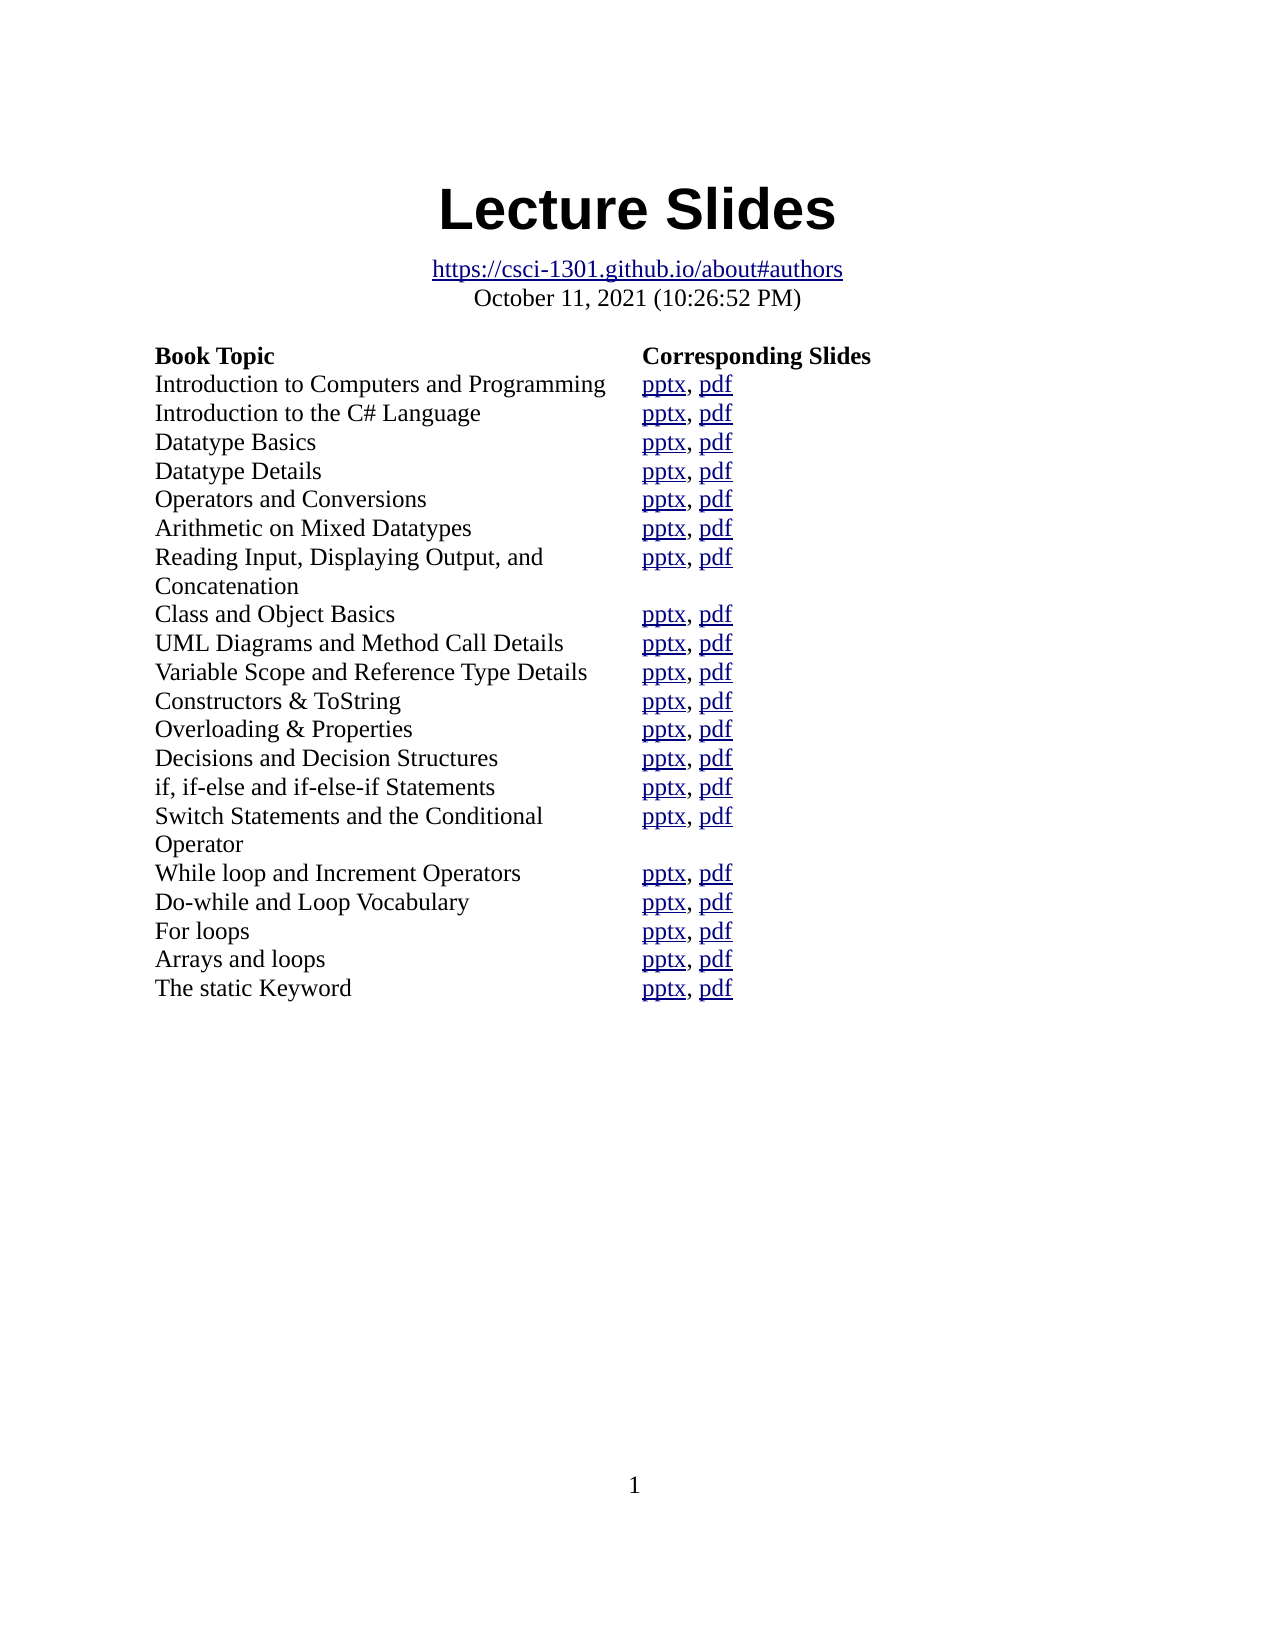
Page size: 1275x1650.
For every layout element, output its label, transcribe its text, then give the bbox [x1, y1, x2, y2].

table_cell Datatype Basics [150, 427, 637, 456]
table_cell For loops [150, 916, 637, 944]
table_cell Switch Statements and the Conditional Operator [150, 801, 637, 858]
table_cell pptx, pdf [638, 628, 1125, 657]
table_cell pptx, pdf [638, 715, 1125, 743]
table_cell Introduction to the C# Language [150, 398, 637, 427]
table_cell Reading Input, Displaying Output, and Concatenation [150, 542, 637, 599]
table_cell pptx, pdf [638, 542, 1125, 599]
table_cell The static Keyword [150, 973, 637, 1002]
table_cell Datatype Details [150, 456, 637, 484]
table_cell pptx, pdf [638, 398, 1125, 427]
table_cell if, if-else and if-else-if Statements [150, 772, 637, 801]
table_cell pptx, pdf [638, 772, 1125, 801]
table_cell Operators and Conversions [150, 485, 637, 513]
table_cell Arrays and loops [150, 945, 637, 973]
table_cell Introduction to Computers and Programming [150, 370, 637, 398]
table_cell pptx, pdf [638, 801, 1125, 858]
table_cell pptx, pdf [638, 945, 1125, 973]
table_cell pptx, pdf [638, 485, 1125, 513]
table_cell pptx, pdf [638, 973, 1125, 1002]
table_cell pptx, pdf [638, 686, 1125, 714]
text https://csci-1301.github.io/about#authors [150, 254, 1125, 283]
table_cell pptx, pdf [638, 456, 1125, 484]
table_cell Decisions and Decision Structures [150, 743, 637, 772]
table_header Corresponding Slides [638, 341, 1125, 369]
table_cell pptx, pdf [638, 427, 1125, 456]
table_cell Overloading & Properties [150, 715, 637, 743]
table_cell Arithmetic on Mixed Datatypes [150, 513, 637, 542]
table_cell pptx, pdf [638, 370, 1125, 398]
table_cell pptx, pdf [638, 657, 1125, 686]
table_cell While loop and Increment Operators [150, 858, 637, 887]
table_cell Do-while and Loop Vocabulary [150, 887, 637, 916]
table_cell Variable Scope and Reference Type Details [150, 657, 637, 686]
table_cell UML Diagrams and Method Call Details [150, 628, 637, 657]
table_header Book Topic [150, 341, 637, 369]
table_cell pptx, pdf [638, 600, 1125, 628]
table_cell pptx, pdf [638, 743, 1125, 772]
table_cell pptx, pdf [638, 887, 1125, 916]
title Lecture Slides [150, 175, 1125, 242]
table_cell Class and Object Basics [150, 600, 637, 628]
table_cell pptx, pdf [638, 858, 1125, 887]
table_cell pptx, pdf [638, 513, 1125, 542]
table_cell Constructors & ToString [150, 686, 637, 714]
table_cell pptx, pdf [638, 916, 1125, 944]
text October 11, 2021 (10:26:52 PM) [150, 283, 1125, 312]
